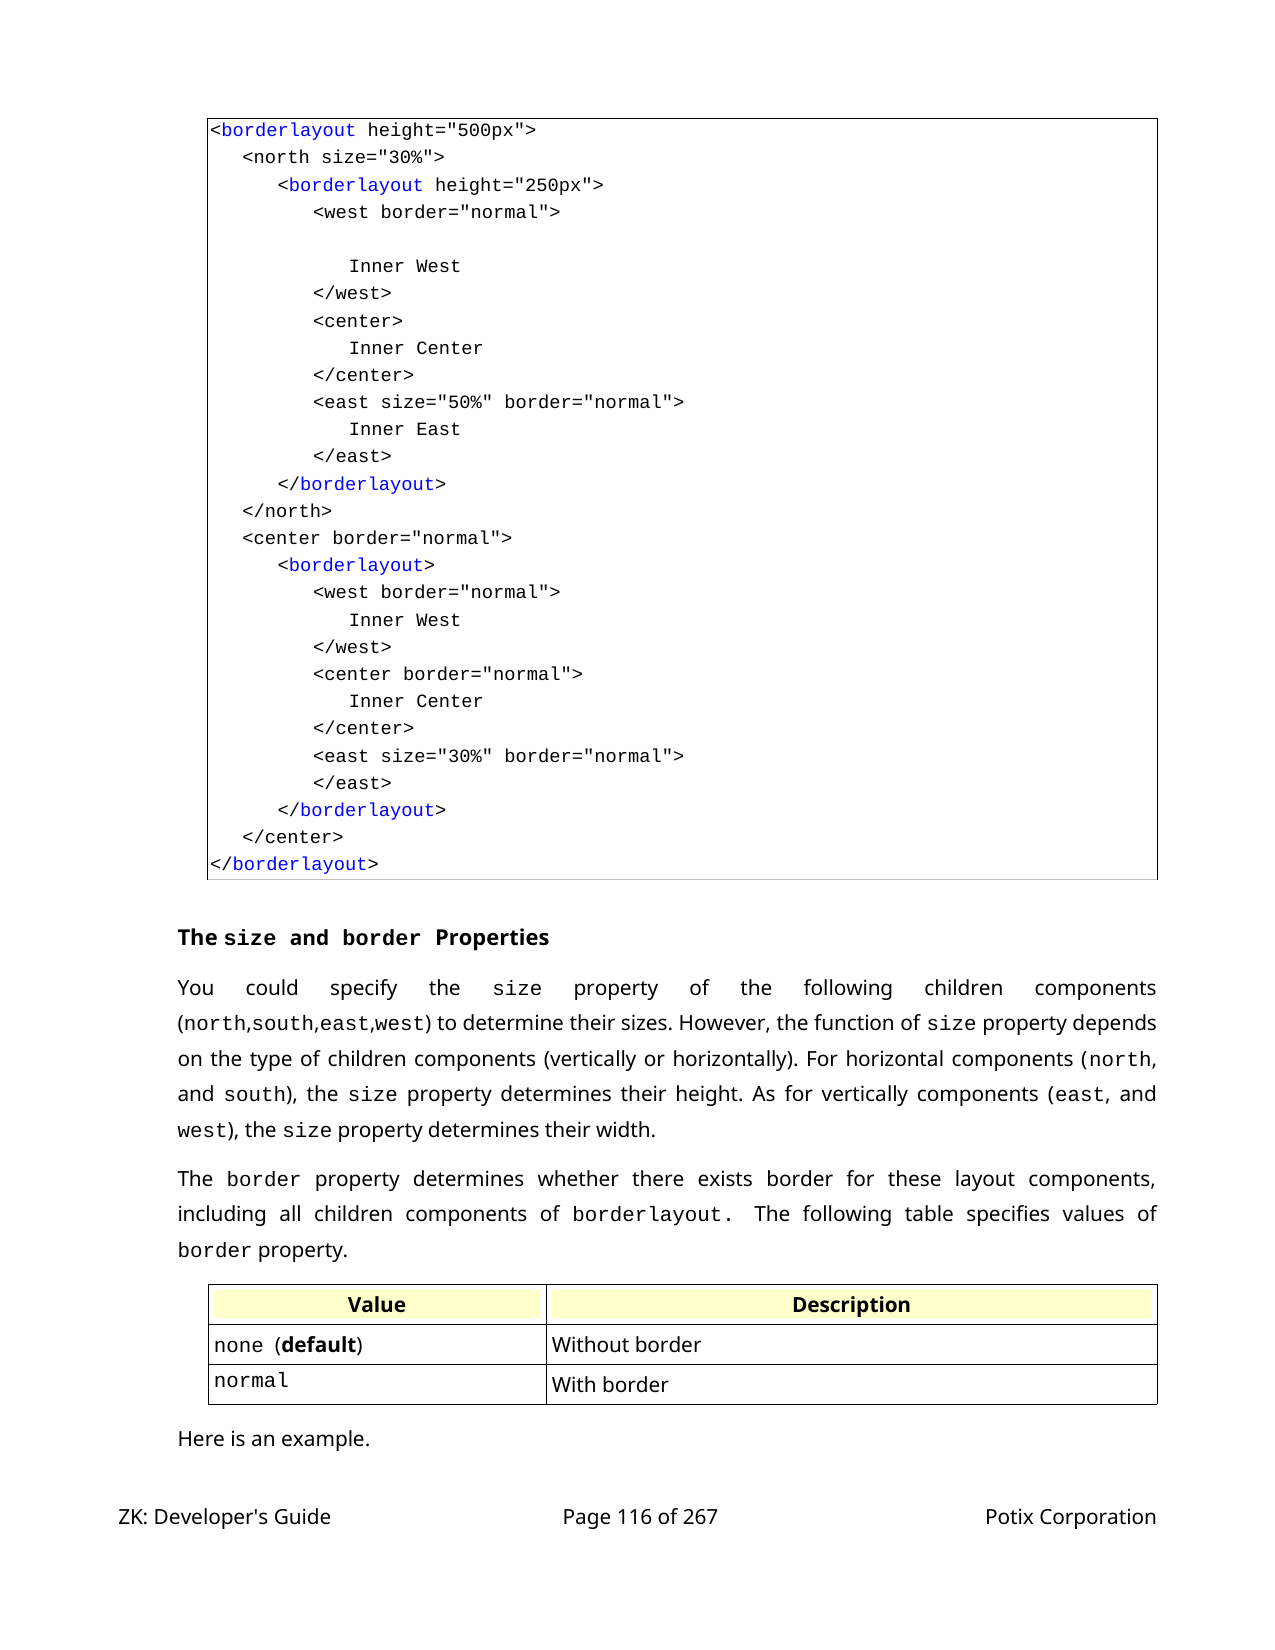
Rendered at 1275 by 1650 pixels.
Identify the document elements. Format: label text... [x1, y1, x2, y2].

text You could specify the size property of the following children components (north,south,east,west) to determine their sizes. However, the function of size property depends on the type of children components (vertically or horizontally). For horizontal components (north, and south), the size property determines their height. As for vertically components (east, and west), the size property determines their width. [177, 973, 1157, 1143]
text <center border="normal"> [208, 526, 1157, 550]
text Here is an example. [177, 1424, 1157, 1453]
text Inner Center [208, 336, 1157, 360]
table_cell none (default) [209, 1325, 546, 1364]
text </east> [208, 444, 1157, 469]
text Inner East [208, 417, 1157, 441]
table_cell Without border [547, 1325, 1157, 1364]
text <west border="normal"> [208, 200, 1157, 224]
text </center> [208, 363, 1157, 387]
text Inner West [208, 607, 1157, 632]
text </borderlayout> [208, 798, 1157, 822]
text <east size="30%" border="normal"> [208, 743, 1157, 768]
text <east size="50%" border="normal"> [208, 390, 1157, 414]
text <center> [208, 308, 1157, 333]
text <west border="normal"> [208, 580, 1157, 604]
text </borderlayout> [208, 472, 1157, 496]
text </center> [208, 716, 1157, 741]
text <center border="normal"> [208, 662, 1157, 686]
text </center> [208, 825, 1157, 849]
table_header Value [209, 1285, 546, 1324]
text </borderlayout> [208, 852, 1157, 879]
table_header Description [547, 1285, 1157, 1324]
text <borderlayout height="250px"> [208, 172, 1157, 197]
text <borderlayout> [208, 553, 1157, 577]
subtitle The size and border Properties [177, 922, 1157, 952]
text <north size="30%"> [208, 145, 1157, 169]
text </west> [208, 635, 1157, 659]
text Inner Center [208, 689, 1157, 713]
text Inner West [208, 254, 1157, 278]
table_cell With border [547, 1365, 1157, 1404]
table_cell normal [209, 1365, 546, 1404]
text </west> [208, 281, 1157, 306]
text The border property determines whether there exists border for these layout components, including all children components of borderlayout. The following table specifies values of border property. [177, 1164, 1157, 1263]
text </east> [208, 771, 1157, 795]
text </north> [208, 499, 1157, 523]
text <borderlayout height="500px"> [208, 119, 1157, 142]
